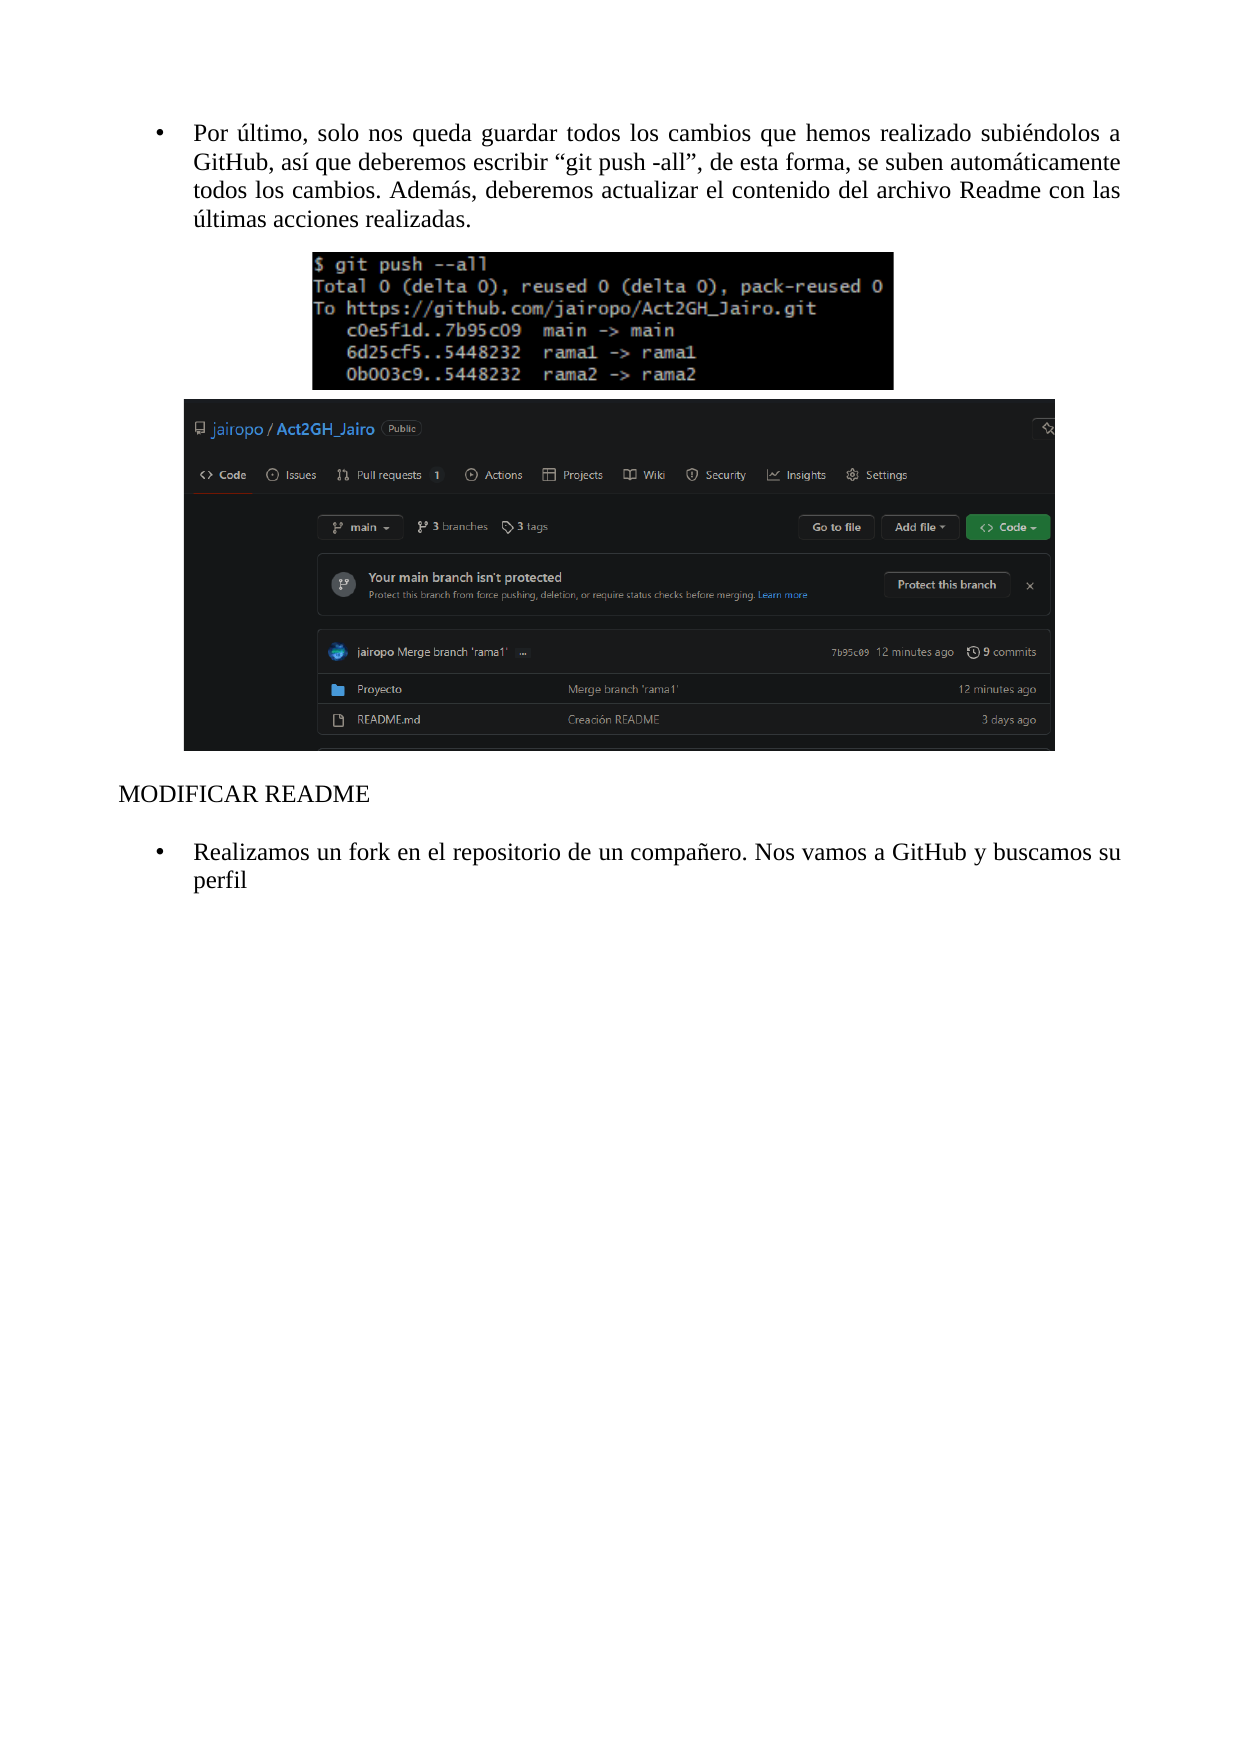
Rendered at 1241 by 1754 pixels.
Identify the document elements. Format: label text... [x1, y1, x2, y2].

picture [183, 399, 1055, 751]
list Realizamos un fork en el repositorio de un compañero. Nos vamos a GitHub y buscamos su perfil [156, 837, 1122, 894]
list Por último, solo nos queda guardar todos los cambios que hemos realizado subiéndolos a GitHub, así que deberemos escribir “git push -all”, de esta forma, se suben automáticamente todos los cambios. Además, deberemos actualizar el contenido del archivo Readme con las últimas acciones realizadas. [156, 118, 1122, 233]
picture [312, 252, 894, 390]
text MODIFICAR README [118, 779, 1122, 808]
